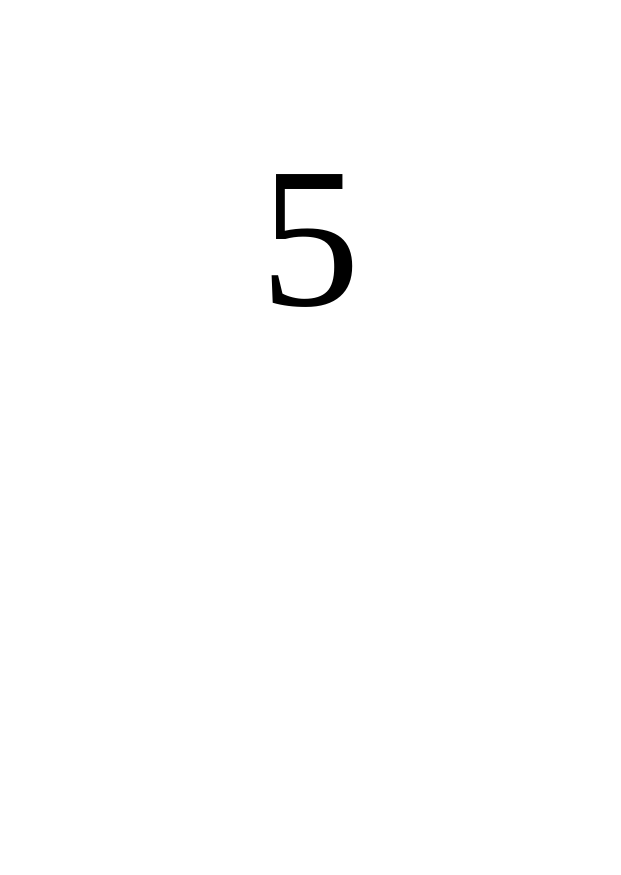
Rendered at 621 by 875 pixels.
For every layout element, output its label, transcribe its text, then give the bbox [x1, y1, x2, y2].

text 5 [118, 118, 502, 348]
